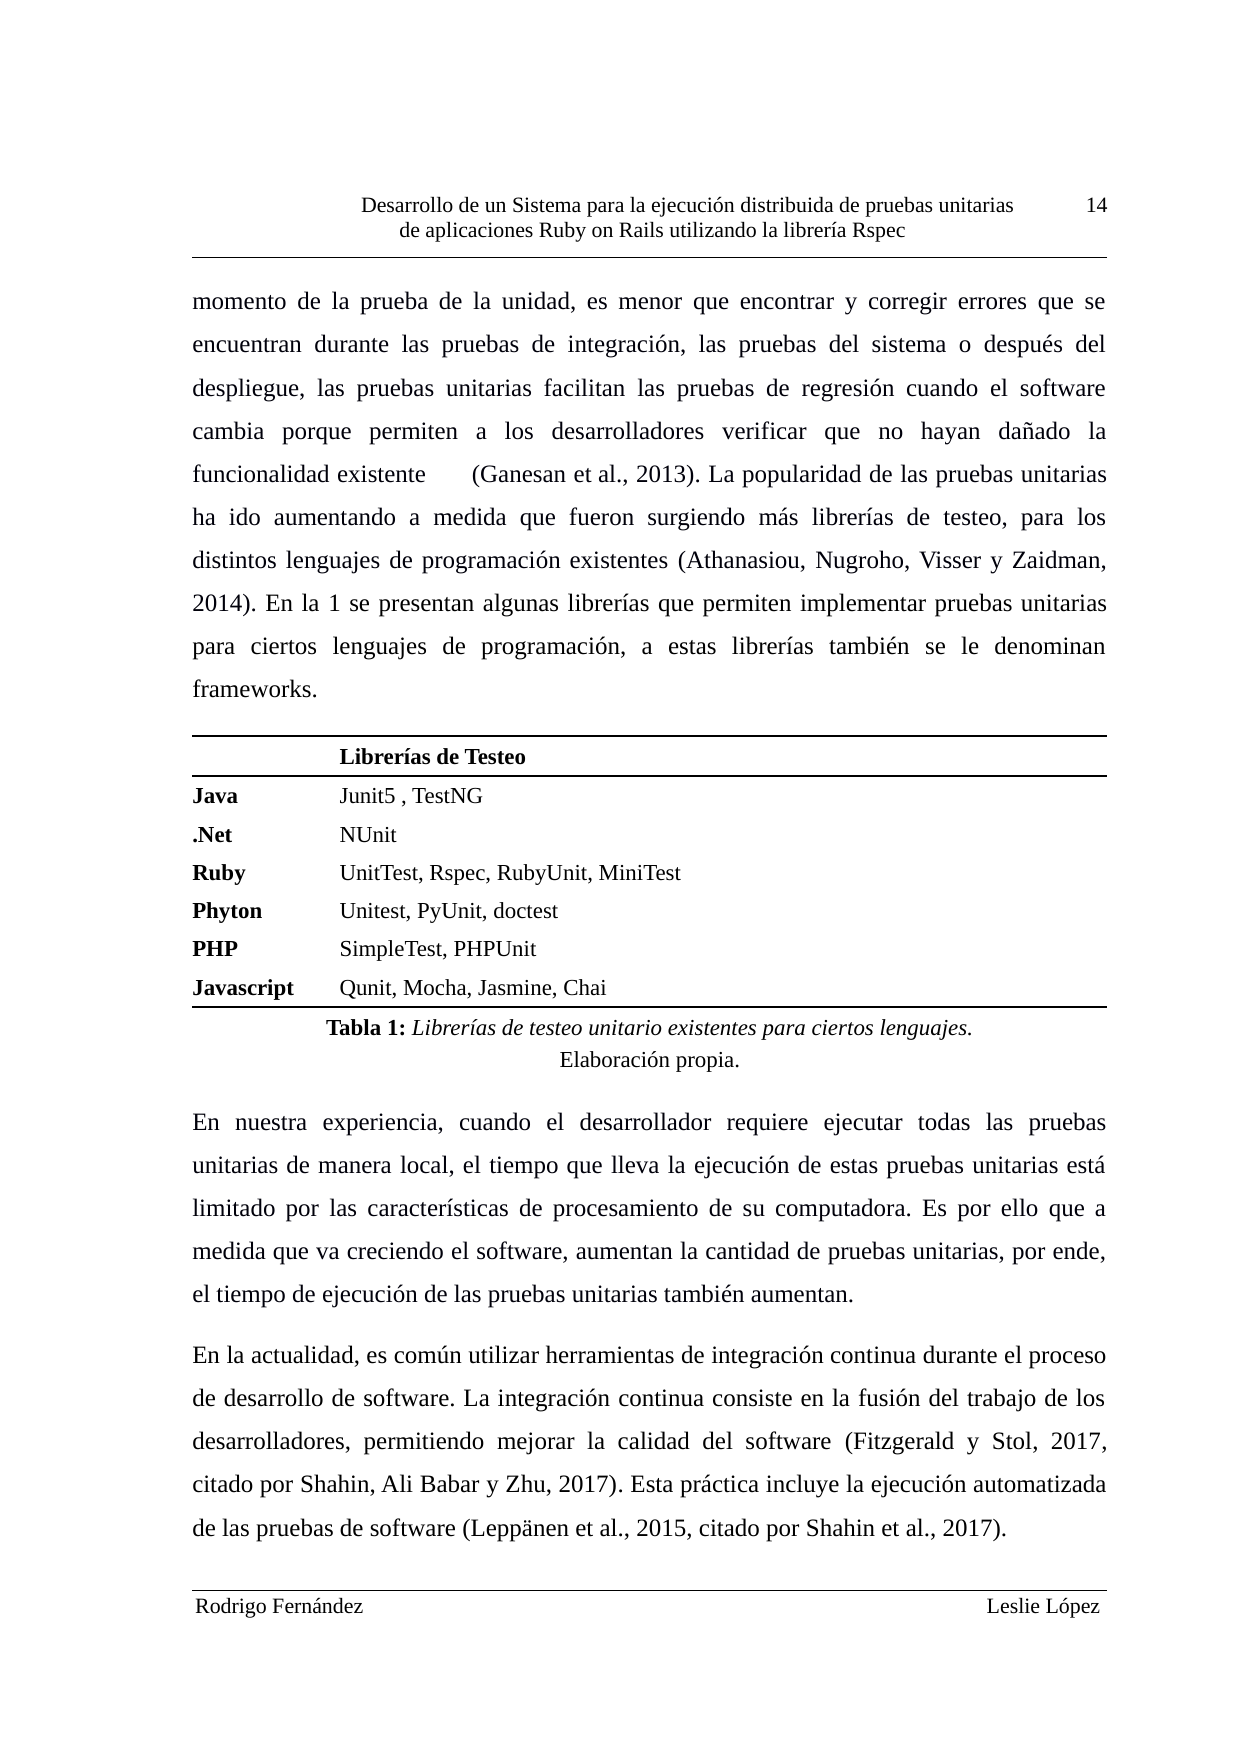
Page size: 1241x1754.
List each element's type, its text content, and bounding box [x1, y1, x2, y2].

table_cell Unitest, PyUnit, doctest [339, 891, 1107, 929]
text En nuestra experiencia, cuando el desarrollador requiere ejecutar todas las pruebas unitarias de manera local, el tiempo que lleva la ejecución de estas pruebas unitarias está limitado por las características de procesamiento de su computadora. Es por ello que a medida que va creciendo el software, aumentan la cantidad de pruebas unitarias, por ende, el tiempo de ejecución de las pruebas unitarias también aumentan. [192, 1107, 1107, 1308]
text momento de la prueba de la unidad, es menor que encontrar y corregir errores que se encuentran durante las pruebas de integración, las pruebas del sistema o después del despliegue, las pruebas unitarias facilitan las pruebas de regresión cuando el software cambia porque permiten a los desarrolladores verificar que no hayan dañado la funcionalidad existente (Ganesan et al., 2013)⁠. La popularidad de las pruebas unitarias ha ido aumentando a medida que fueron surgiendo más librerías de testeo, para los distintos lenguajes de programación existentes (Athanasiou, Nugroho, Visser y Zaidman, 2014)⁠. En la 1 se presentan algunas librerías que permiten implementar pruebas unitarias para ciertos lenguajes de programación, a estas librerías también se le denominan frameworks. [192, 286, 1107, 703]
table_cell .Net [192, 815, 339, 853]
table_cell Ruby [192, 853, 339, 891]
table_cell Javascript [192, 968, 339, 1006]
text Elaboración propia. [192, 1046, 1107, 1072]
text En la actualidad, es común utilizar herramientas de integración continua durante el proceso de desarrollo de software. La integración continua consiste en la fusión del trabajo de los desarrolladores, permitiendo mejorar la calidad del software (Fitzgerald y Stol, 2017, citado por Shahin, Ali Babar y Zhu, 2017)⁠⁠. Esta práctica incluye la ejecución automatizada de las pruebas de software (Leppänen et al., 2015, citado por Shahin et al., 2017)⁠. [192, 1340, 1107, 1541]
table_cell SimpleTest, PHPUnit [339, 930, 1107, 968]
table_cell Junit5 , TestNG [339, 777, 1107, 815]
text Tabla 1: Librerías de testeo unitario existentes para ciertos lenguajes. [192, 1013, 1107, 1040]
table_cell PHP [192, 930, 339, 968]
table_cell Phyton [192, 891, 339, 929]
table_cell Qunit, Mocha, Jasmine, Chai [339, 968, 1107, 1006]
table_cell NUnit [339, 815, 1107, 853]
table_cell UnitTest, Rspec, RubyUnit, MiniTest [339, 853, 1107, 891]
table_header [192, 737, 339, 775]
table_cell Java [192, 777, 339, 815]
table_header Librerías de Testeo [339, 737, 1107, 775]
